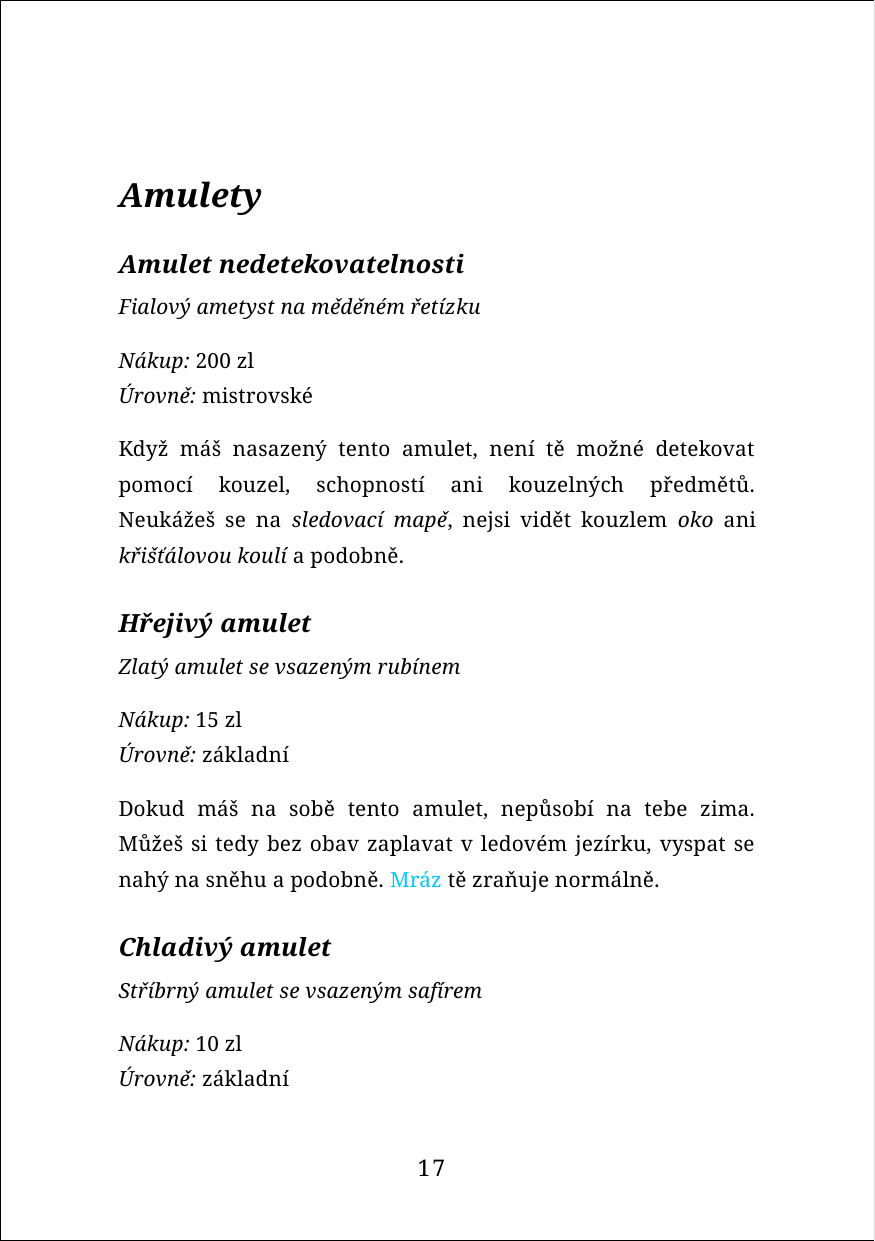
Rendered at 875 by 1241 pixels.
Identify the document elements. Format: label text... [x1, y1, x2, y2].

subtitle Amulet nedetekovatelnosti [118, 247, 756, 281]
text Stříbrný amulet se vsazeným safírem [118, 976, 756, 1004]
subtitle Hřejivý amulet [118, 606, 756, 640]
text Nákup: 10 zl Úrovně: základní [118, 1029, 756, 1093]
text Dokud máš na sobě tento amulet, nepůsobí na tebe zima. Můžeš si tedy bez obav zaplavat v ledovém jezírku, vyspat se nahý na sněhu a podobně. Mráz tě zraňuje normálně. [118, 794, 756, 893]
text Zlatý amulet se vsazeným rubínem [118, 652, 756, 680]
text Když máš nasazený tento amulet, není tě možné detekovat pomocí kouzel, schopností ani kouzelných předmětů. Neukážeš se na sledovací mapě, nejsi vidět kouzlem oko ani křišťálovou koulí a podobně. [118, 434, 756, 569]
subtitle Chladivý amulet [118, 930, 756, 964]
text Nákup: 15 zl Úrovně: základní [118, 705, 756, 769]
text Fialový ametyst na měděném řetízku [118, 292, 756, 321]
subtitle Amulety [118, 172, 756, 217]
text Nákup: 200 zl Úrovně: mistrovské [118, 346, 756, 410]
